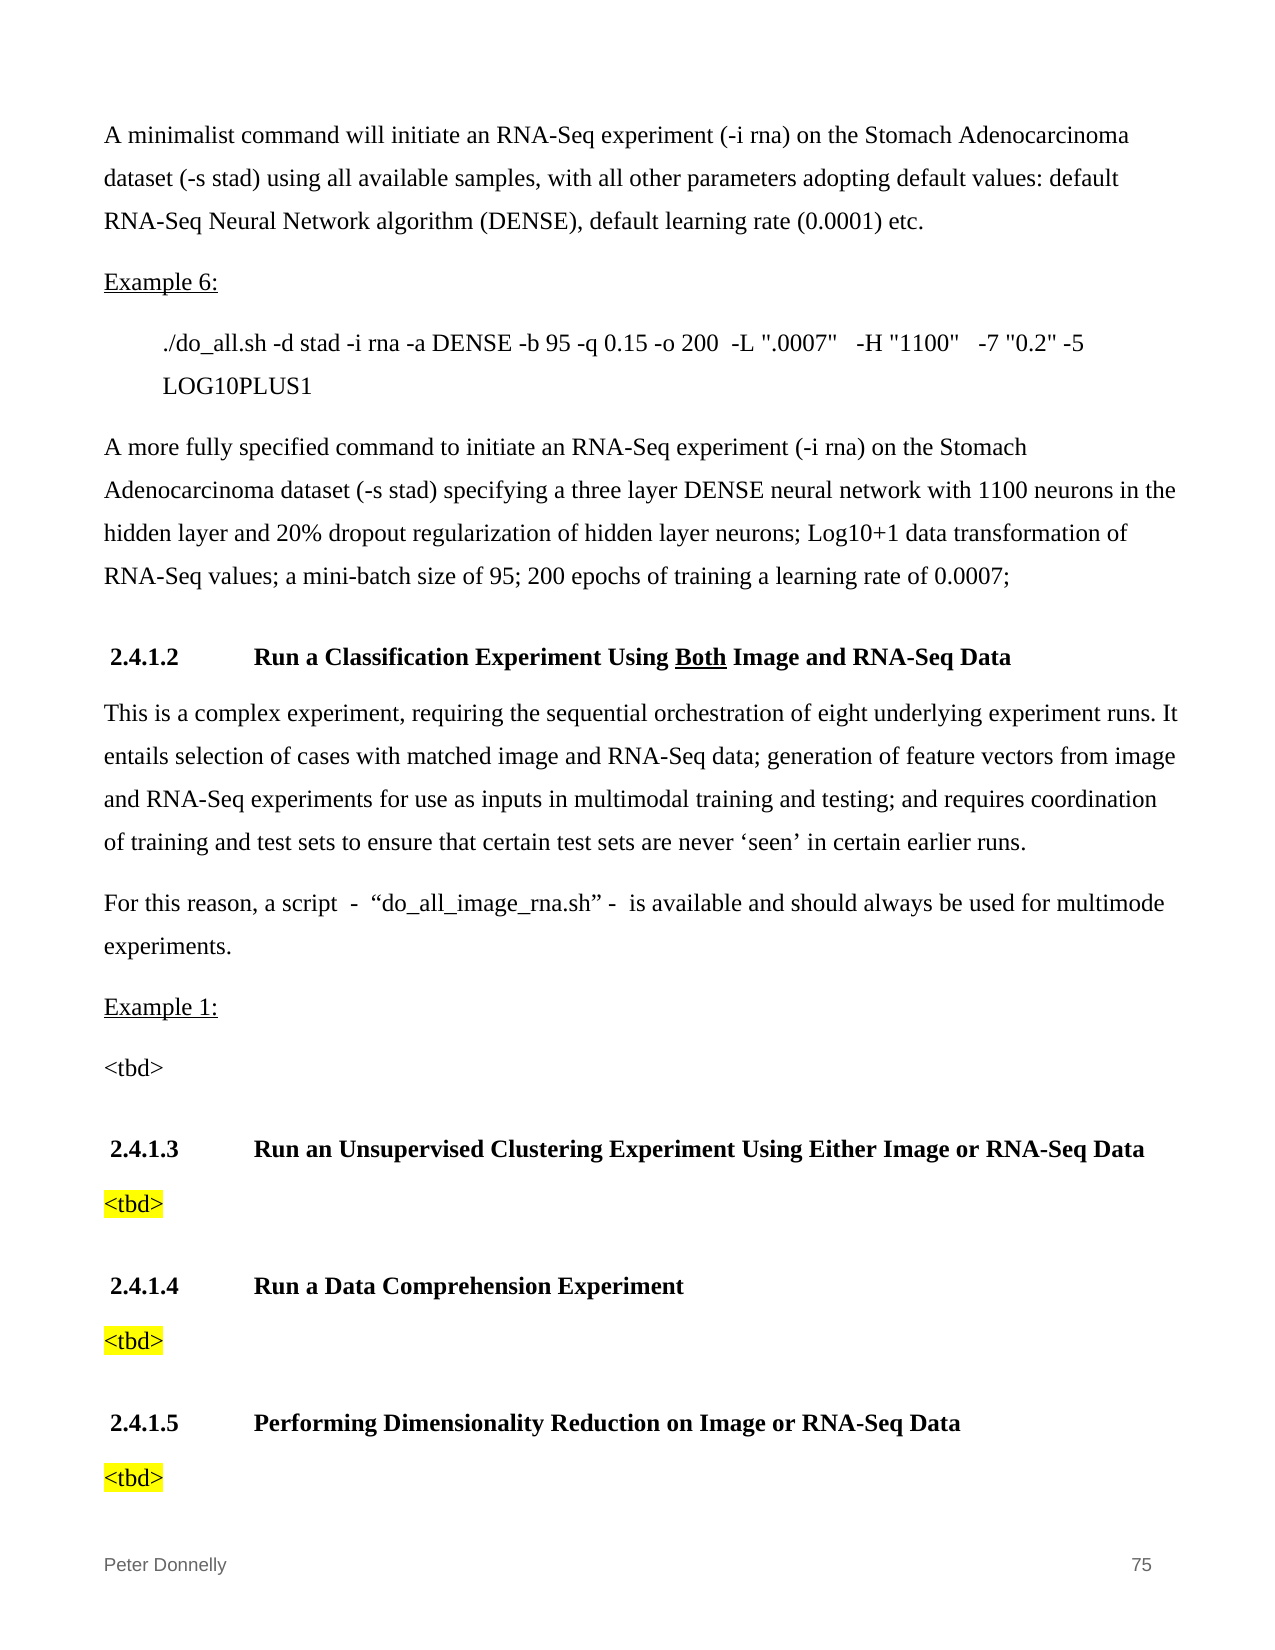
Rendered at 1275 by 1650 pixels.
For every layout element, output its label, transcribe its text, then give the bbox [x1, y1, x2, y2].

text <tbd> [103, 1463, 1181, 1492]
text Example 6: [103, 267, 1181, 296]
text <tbd> [103, 1326, 1181, 1355]
text For this reason, a script - “do_all_image_rna.sh” - is available and should always be used for multimode experiments. [103, 888, 1181, 960]
subtitle Run a Classification Experiment Using Both Image and RNA-Seq Data [103, 642, 1181, 671]
text <tbd> [103, 1189, 1181, 1218]
text Example 1: [103, 992, 1181, 1021]
subtitle Run an Unsupervised Clustering Experiment Using Either Image or RNA-Seq Data [103, 1134, 1181, 1163]
text A minimalist command will initiate an RNA-Seq experiment (-i rna) on the Stomach Adenocarcinoma dataset (-s stad) using all available samples, with all other parameters adopting default values: default RNA-Seq Neural Network algorithm (DENSE), default learning rate (0.0001) etc. [103, 120, 1181, 235]
subtitle Performing Dimensionality Reduction on Image or RNA-Seq Data [103, 1408, 1181, 1437]
subtitle Run a Data Comprehension Experiment [103, 1271, 1181, 1300]
text <tbd> [103, 1053, 1181, 1082]
text ./do_all.sh -d stad -i rna -a DENSE -b 95 -q 0.15 -o 200 -L ".0007" -H "1100" -7 "0.2" -5 LOG10PLUS1 [162, 328, 1181, 399]
text This is a complex experiment, requiring the sequential orchestration of eight underlying experiment runs. It entails selection of cases with matched image and RNA-Seq data; generation of feature vectors from image and RNA-Seq experiments for use as inputs in multimodal training and testing; and requires coordination of training and test sets to ensure that certain test sets are never ‘seen’ in certain earlier runs. [103, 698, 1181, 856]
text A more fully specified command to initiate an RNA-Seq experiment (-i rna) on the Stomach Adenocarcinoma dataset (-s stad) specifying a three layer DENSE neural network with 1100 neurons in the hidden layer and 20% dropout regularization of hidden layer neurons; Log10+1 data transformation of RNA-Seq values; a mini-batch size of 95; 200 epochs of training a learning rate of 0.0007; [103, 432, 1181, 590]
